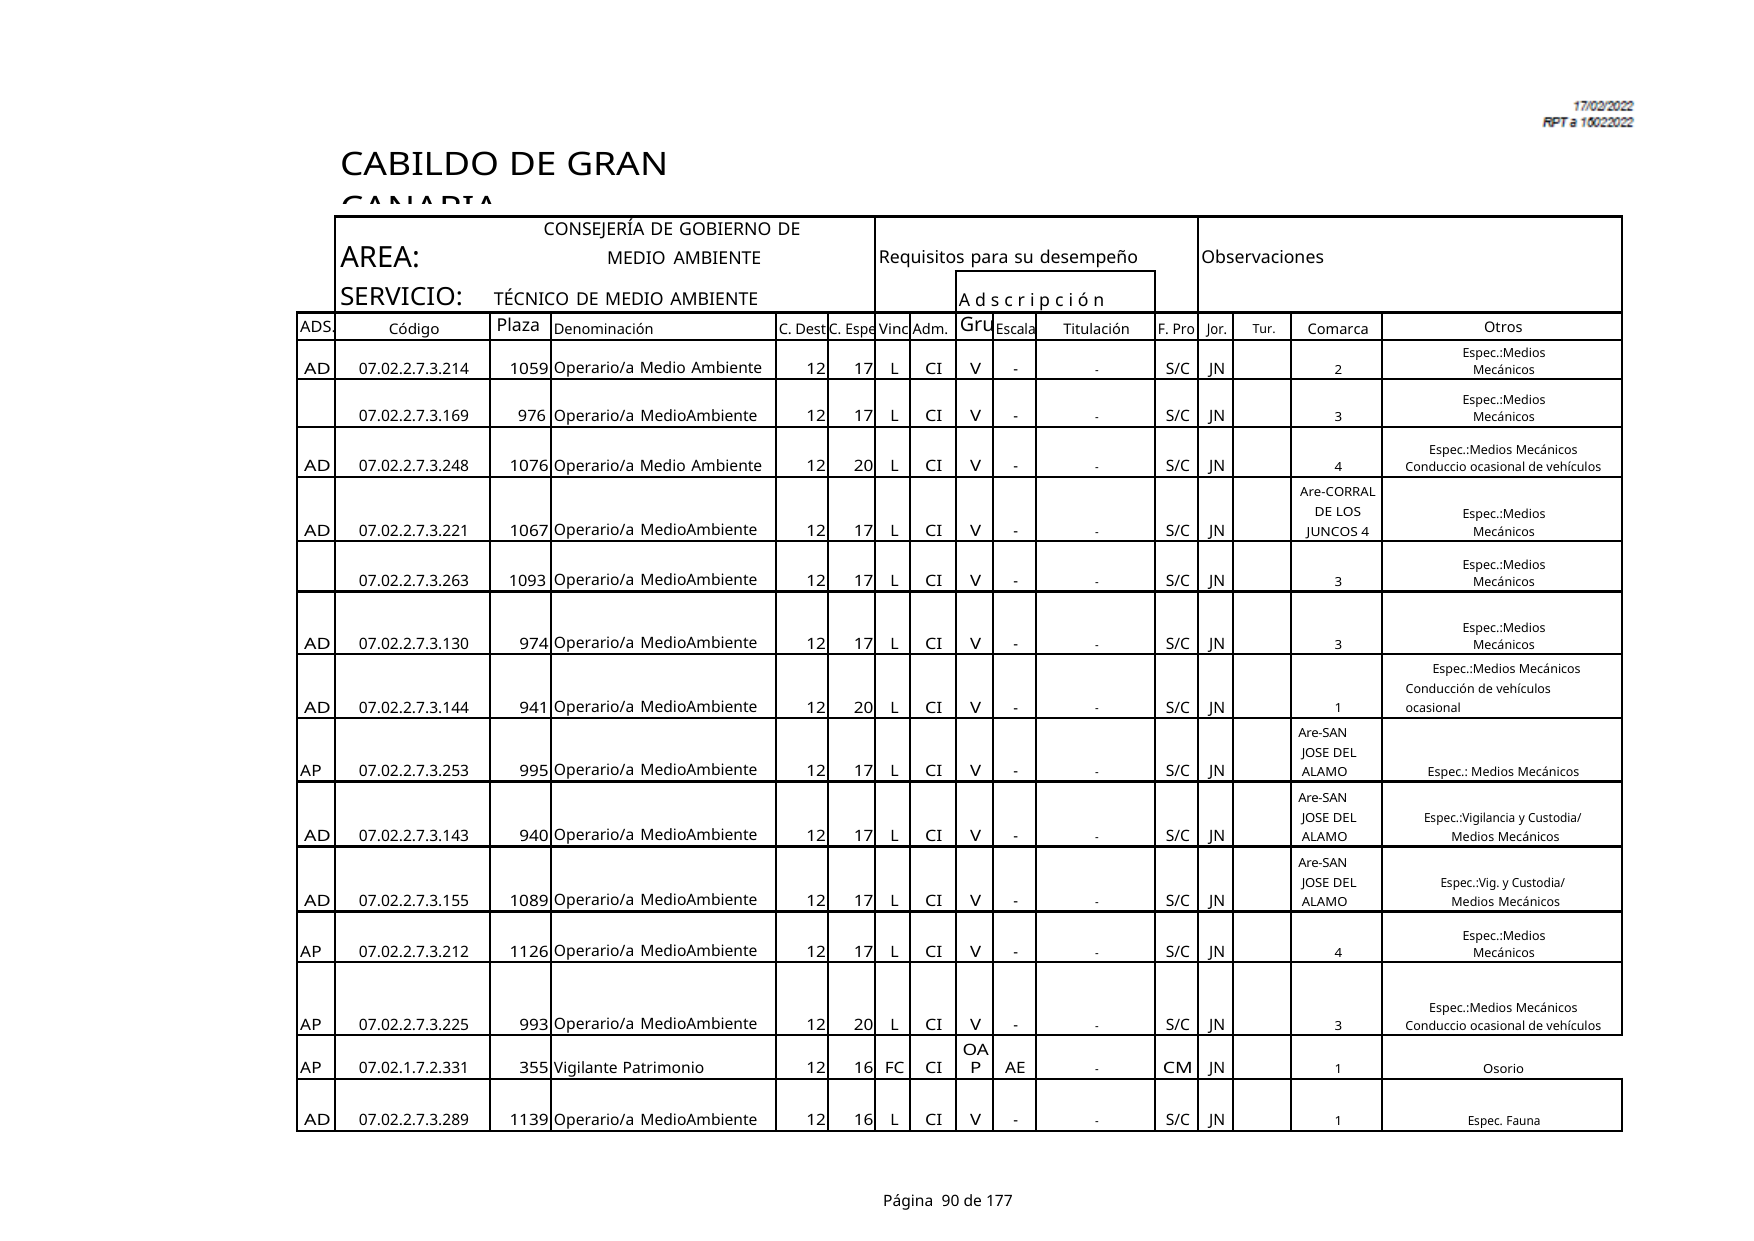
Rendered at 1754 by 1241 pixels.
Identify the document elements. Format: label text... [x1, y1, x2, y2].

table_cell AD [298, 478, 334, 540]
table_cell JN [1199, 783, 1232, 845]
table_cell S/C [1156, 719, 1197, 780]
table_cell Osorio [1383, 1036, 1622, 1077]
table_cell V [957, 719, 992, 780]
table_cell C. Espe [829, 314, 874, 338]
table_cell 12 [777, 1036, 827, 1077]
table_cell Otros [1383, 314, 1621, 338]
table_cell 1139 [491, 1080, 550, 1129]
table_cell CI [911, 719, 955, 780]
table_cell CI [911, 913, 955, 961]
table_cell JN [1199, 428, 1232, 476]
table_cell 1059 [491, 341, 550, 378]
table_cell Gru [957, 314, 992, 338]
table_cell Adm. [911, 314, 955, 338]
table_cell - [994, 380, 1035, 426]
table_cell 07.02.2.7.3.248 [336, 428, 489, 476]
table_cell S/C [1156, 478, 1197, 540]
table_cell [1234, 1036, 1290, 1077]
table_cell V [957, 380, 992, 426]
table_cell [876, 270, 955, 311]
table_cell JN [1199, 913, 1232, 961]
table_cell V [957, 963, 992, 1034]
table_cell - [1037, 428, 1154, 476]
table_cell AP [298, 1036, 334, 1077]
table_cell - [1037, 341, 1154, 378]
table_cell 07.02.2.7.3.289 [336, 1080, 489, 1129]
table_cell AD [298, 1080, 334, 1129]
table_cell JN [1199, 542, 1232, 590]
table_cell 07.02.2.7.3.143 [336, 783, 489, 845]
table_cell L [876, 848, 909, 910]
table_cell 974 [491, 593, 550, 653]
table_cell V [957, 593, 992, 653]
table_cell Operario/a Medio Ambiente [552, 428, 775, 476]
table_cell 12 [777, 963, 827, 1034]
table_cell F. Pro [1156, 314, 1197, 338]
table_cell 17 [829, 380, 874, 426]
table_cell AD [298, 593, 334, 653]
table_cell S/C [1156, 542, 1197, 590]
table_cell 1067 [491, 478, 550, 540]
table_cell Plaza [491, 314, 550, 338]
table_cell V [957, 542, 992, 590]
table_cell Are-SAN JOSE DEL ALAMO [1292, 848, 1381, 910]
table_cell S/C [1156, 380, 1197, 426]
table_header CONSEJERÍA DE GOBIERNO DE AREA: MEDIO AMBIENTE SERVICIO: TÉCNICO DE MEDIO AMBIENTE [336, 218, 874, 311]
table_cell 16 [829, 1036, 874, 1077]
table_cell 07.02.2.7.3.212 [336, 913, 489, 961]
table_cell CI [911, 428, 955, 476]
table_cell Operario/a MedioAmbiente [552, 380, 775, 426]
table_cell - [994, 963, 1035, 1034]
table_cell AP [298, 963, 334, 1034]
table_header Requisitos para su desempeño [876, 218, 1197, 270]
table_cell 941 [491, 655, 550, 717]
table_cell 17 [829, 913, 874, 961]
table_cell CI [911, 380, 955, 426]
table_cell [1234, 719, 1290, 780]
table_cell 07.02.2.7.3.263 [336, 542, 489, 590]
table_cell 07.02.1.7.2.331 [336, 1036, 489, 1077]
table_cell CI [911, 963, 955, 1034]
table_cell CI [911, 542, 955, 590]
table_cell 07.02.2.7.3.130 [336, 593, 489, 653]
table_cell 17 [829, 848, 874, 910]
table_cell 2 [1292, 341, 1381, 378]
table_cell [1234, 963, 1290, 1034]
table_cell S/C [1156, 913, 1197, 961]
table_cell 1 [1292, 1036, 1381, 1077]
table_cell CI [911, 1080, 955, 1129]
table_cell 1076 [491, 428, 550, 476]
table_cell Espec.: Medios Mecánicos [1383, 719, 1621, 780]
table_cell S/C [1156, 428, 1197, 476]
table_cell - [994, 478, 1035, 540]
table_cell 12 [777, 341, 827, 378]
table_cell 12 [777, 655, 827, 717]
table_cell V [957, 848, 992, 910]
table_cell Titulación [1037, 314, 1154, 338]
table_cell 3 [1292, 963, 1381, 1034]
table_cell - [1037, 783, 1154, 845]
table_cell Are-CORRAL DE LOS JUNCOS 4 [1292, 478, 1381, 540]
table_cell [1234, 542, 1290, 590]
table_cell [1234, 655, 1290, 717]
table_cell Espec.:Medios Mecánicos [1383, 542, 1621, 590]
table_cell JN [1199, 341, 1232, 378]
table_cell 12 [777, 380, 827, 426]
table_cell 17 [829, 593, 874, 653]
table_cell Espec.:Medios Mecánicos [1383, 380, 1621, 426]
table_cell AD [298, 655, 334, 717]
table_cell 12 [777, 593, 827, 653]
table_cell CI [911, 783, 955, 845]
table_cell Espec.:Medios Mecánicos [1383, 593, 1621, 653]
table_cell 940 [491, 783, 550, 845]
table_cell - [1037, 1080, 1154, 1129]
table_cell S/C [1156, 341, 1197, 378]
table_cell 976 [491, 380, 550, 426]
table_cell Operario/a MedioAmbiente [552, 1080, 775, 1129]
table_cell - [1037, 593, 1154, 653]
table_cell Operario/a MedioAmbiente [552, 848, 775, 910]
table_cell Espec.:Medios Mecánicos Conduccio ocasional de vehículos [1383, 963, 1621, 1034]
table_cell L [876, 593, 909, 653]
table_cell 17 [829, 542, 874, 590]
table_cell [1234, 848, 1290, 910]
table_cell 12 [777, 848, 827, 910]
table_cell - [1037, 1036, 1154, 1077]
table_cell 1 [1292, 1080, 1381, 1129]
table_cell Vinc [876, 314, 909, 338]
table_cell L [876, 341, 909, 378]
table_cell 3 [1292, 542, 1381, 590]
table_cell L [876, 380, 909, 426]
table_cell S/C [1156, 963, 1197, 1034]
table_cell 17 [829, 783, 874, 845]
table_cell 20 [829, 655, 874, 717]
table_cell V [957, 1080, 992, 1129]
table_cell 17 [829, 341, 874, 378]
table_cell - [1037, 380, 1154, 426]
table_cell Denominación [552, 314, 775, 338]
table_cell Operario/a MedioAmbiente [552, 963, 775, 1034]
table_cell 07.02.2.7.3.225 [336, 963, 489, 1034]
table_cell JN [1199, 655, 1232, 717]
table_cell - [1037, 963, 1154, 1034]
table_cell - [1037, 719, 1154, 780]
table_cell 12 [777, 783, 827, 845]
table_cell Espec.:Vigilancia y Custodia/ Medios Mecánicos [1383, 783, 1621, 845]
table_cell L [876, 963, 909, 1034]
table_cell [1234, 783, 1290, 845]
table_cell Espec.:Vig. y Custodia/ Medios Mecánicos [1383, 848, 1621, 910]
table_cell Operario/a MedioAmbiente [552, 593, 775, 653]
table_cell L [876, 1080, 909, 1129]
table_cell [1156, 270, 1197, 311]
table_cell JN [1199, 1036, 1232, 1077]
table_cell 355 [491, 1036, 550, 1077]
table_cell CI [911, 655, 955, 717]
table_cell V [957, 428, 992, 476]
table_cell - [994, 542, 1035, 590]
table_cell S/C [1156, 783, 1197, 845]
table_cell [298, 380, 334, 426]
table_cell A d s c r i p c i ó n [957, 272, 1154, 311]
table_cell AE [994, 1036, 1035, 1077]
table_cell V [957, 913, 992, 961]
table_cell Comarca [1292, 314, 1381, 338]
table_cell L [876, 655, 909, 717]
table_header Observaciones [1199, 218, 1621, 311]
table_cell - [1037, 655, 1154, 717]
table_cell Operario/a MedioAmbiente [552, 719, 775, 780]
table_cell Código [336, 314, 489, 338]
table_cell [1234, 428, 1290, 476]
table_cell 3 [1292, 593, 1381, 653]
table_cell AP [298, 913, 334, 961]
table_cell Are-SAN JOSE DEL ALAMO [1292, 783, 1381, 845]
table_cell AD [298, 848, 334, 910]
table_cell S/C [1156, 848, 1197, 910]
table_cell 17 [829, 478, 874, 540]
table_cell Escala [994, 314, 1035, 338]
table_cell OAP [957, 1036, 992, 1077]
table_cell 1126 [491, 913, 550, 961]
table_cell JN [1199, 963, 1232, 1034]
table_cell 995 [491, 719, 550, 780]
table_cell JN [1199, 593, 1232, 653]
table_cell 993 [491, 963, 550, 1034]
table_cell JN [1199, 719, 1232, 780]
table_cell Are-SAN JOSE DEL ALAMO [1292, 719, 1381, 780]
table_cell 1 [1292, 655, 1381, 717]
table_cell L [876, 428, 909, 476]
table_cell 12 [777, 542, 827, 590]
table_cell 12 [777, 428, 827, 476]
table_cell 07.02.2.7.3.221 [336, 478, 489, 540]
table_cell [1234, 341, 1290, 378]
table_cell 07.02.2.7.3.253 [336, 719, 489, 780]
table_cell Espec.:Medios Mecánicos Conducción de vehículos ocasional [1383, 655, 1621, 717]
table_cell 12 [777, 719, 827, 780]
table_cell - [1037, 913, 1154, 961]
table_cell Operario/a Medio Ambiente [552, 341, 775, 378]
table_cell L [876, 719, 909, 780]
table_cell 17 [829, 719, 874, 780]
table_cell C. Dest. [777, 314, 827, 338]
table_cell Operario/a MedioAmbiente [552, 783, 775, 845]
table_cell - [994, 593, 1035, 653]
table_cell V [957, 783, 992, 845]
table_cell Operario/a MedioAmbiente [552, 478, 775, 540]
table_cell Tur. [1234, 314, 1290, 338]
table_cell - [994, 719, 1035, 780]
table_cell Espec.:Medios Mecánicos [1383, 478, 1621, 540]
table_cell V [957, 478, 992, 540]
table_cell - [1037, 478, 1154, 540]
table_cell FC [876, 1036, 909, 1077]
table_cell 12 [777, 1080, 827, 1129]
table_cell Operario/a MedioAmbiente [552, 655, 775, 717]
table_cell 20 [829, 428, 874, 476]
table_cell 07.02.2.7.3.214 [336, 341, 489, 378]
picture [1541, 91, 1639, 137]
table_cell AP [298, 719, 334, 780]
table_cell Espec. Fauna [1383, 1080, 1621, 1129]
table_cell - [994, 913, 1035, 961]
table_cell JN [1199, 478, 1232, 540]
table_cell L [876, 542, 909, 590]
table_cell 07.02.2.7.3.144 [336, 655, 489, 717]
table_cell S/C [1156, 1080, 1197, 1129]
table_header [297, 215, 334, 311]
table_cell 12 [777, 913, 827, 961]
table_cell 16 [829, 1080, 874, 1129]
table_cell JN [1199, 1080, 1232, 1129]
table_cell - [994, 1080, 1035, 1129]
table_cell 1089 [491, 848, 550, 910]
table_cell 1093 [491, 542, 550, 590]
table_cell 07.02.2.7.3.155 [336, 848, 489, 910]
table_cell CI [911, 848, 955, 910]
table_cell - [994, 655, 1035, 717]
table_cell - [1037, 848, 1154, 910]
table_cell AD [298, 341, 334, 378]
table_cell [298, 542, 334, 590]
table_cell Jor. [1199, 314, 1232, 338]
table_cell 12 [777, 478, 827, 540]
table_cell Operario/a MedioAmbiente [552, 542, 775, 590]
table_cell CI [911, 1036, 955, 1077]
table_cell L [876, 913, 909, 961]
table_cell L [876, 783, 909, 845]
table_cell - [994, 848, 1035, 910]
table_cell AD [298, 783, 334, 845]
table_cell - [994, 783, 1035, 845]
table_cell CI [911, 593, 955, 653]
table_cell S/C [1156, 655, 1197, 717]
table_cell Espec.:Medios Mecánicos [1383, 913, 1621, 961]
table_cell Espec.:Medios Mecánicos Conduccio ocasional de vehículos [1383, 428, 1621, 476]
table_cell ADS. [298, 314, 334, 338]
table_cell Espec.:Medios Mecánicos [1383, 341, 1621, 378]
table_cell [1234, 913, 1290, 961]
table_cell CI [911, 341, 955, 378]
table_cell - [1037, 542, 1154, 590]
table_cell - [994, 428, 1035, 476]
table_cell CM [1156, 1036, 1197, 1077]
table_cell 4 [1292, 428, 1381, 476]
table_cell [1234, 1080, 1290, 1129]
table_cell CI [911, 478, 955, 540]
table_cell Operario/a MedioAmbiente [552, 913, 775, 961]
table_cell V [957, 655, 992, 717]
table_cell Vigilante Patrimonio [552, 1036, 775, 1077]
table_cell 4 [1292, 913, 1381, 961]
table_cell V [957, 341, 992, 378]
table_cell JN [1199, 848, 1232, 910]
table_cell AD [298, 428, 334, 476]
table_cell [1234, 380, 1290, 426]
table_cell JN [1199, 380, 1232, 426]
table_cell 07.02.2.7.3.169 [336, 380, 489, 426]
table_cell S/C [1156, 593, 1197, 653]
table_cell [1234, 478, 1290, 540]
table_cell 3 [1292, 380, 1381, 426]
table_cell 20 [829, 963, 874, 1034]
table_cell [1234, 593, 1290, 653]
table_cell L [876, 478, 909, 540]
table_cell - [994, 341, 1035, 378]
